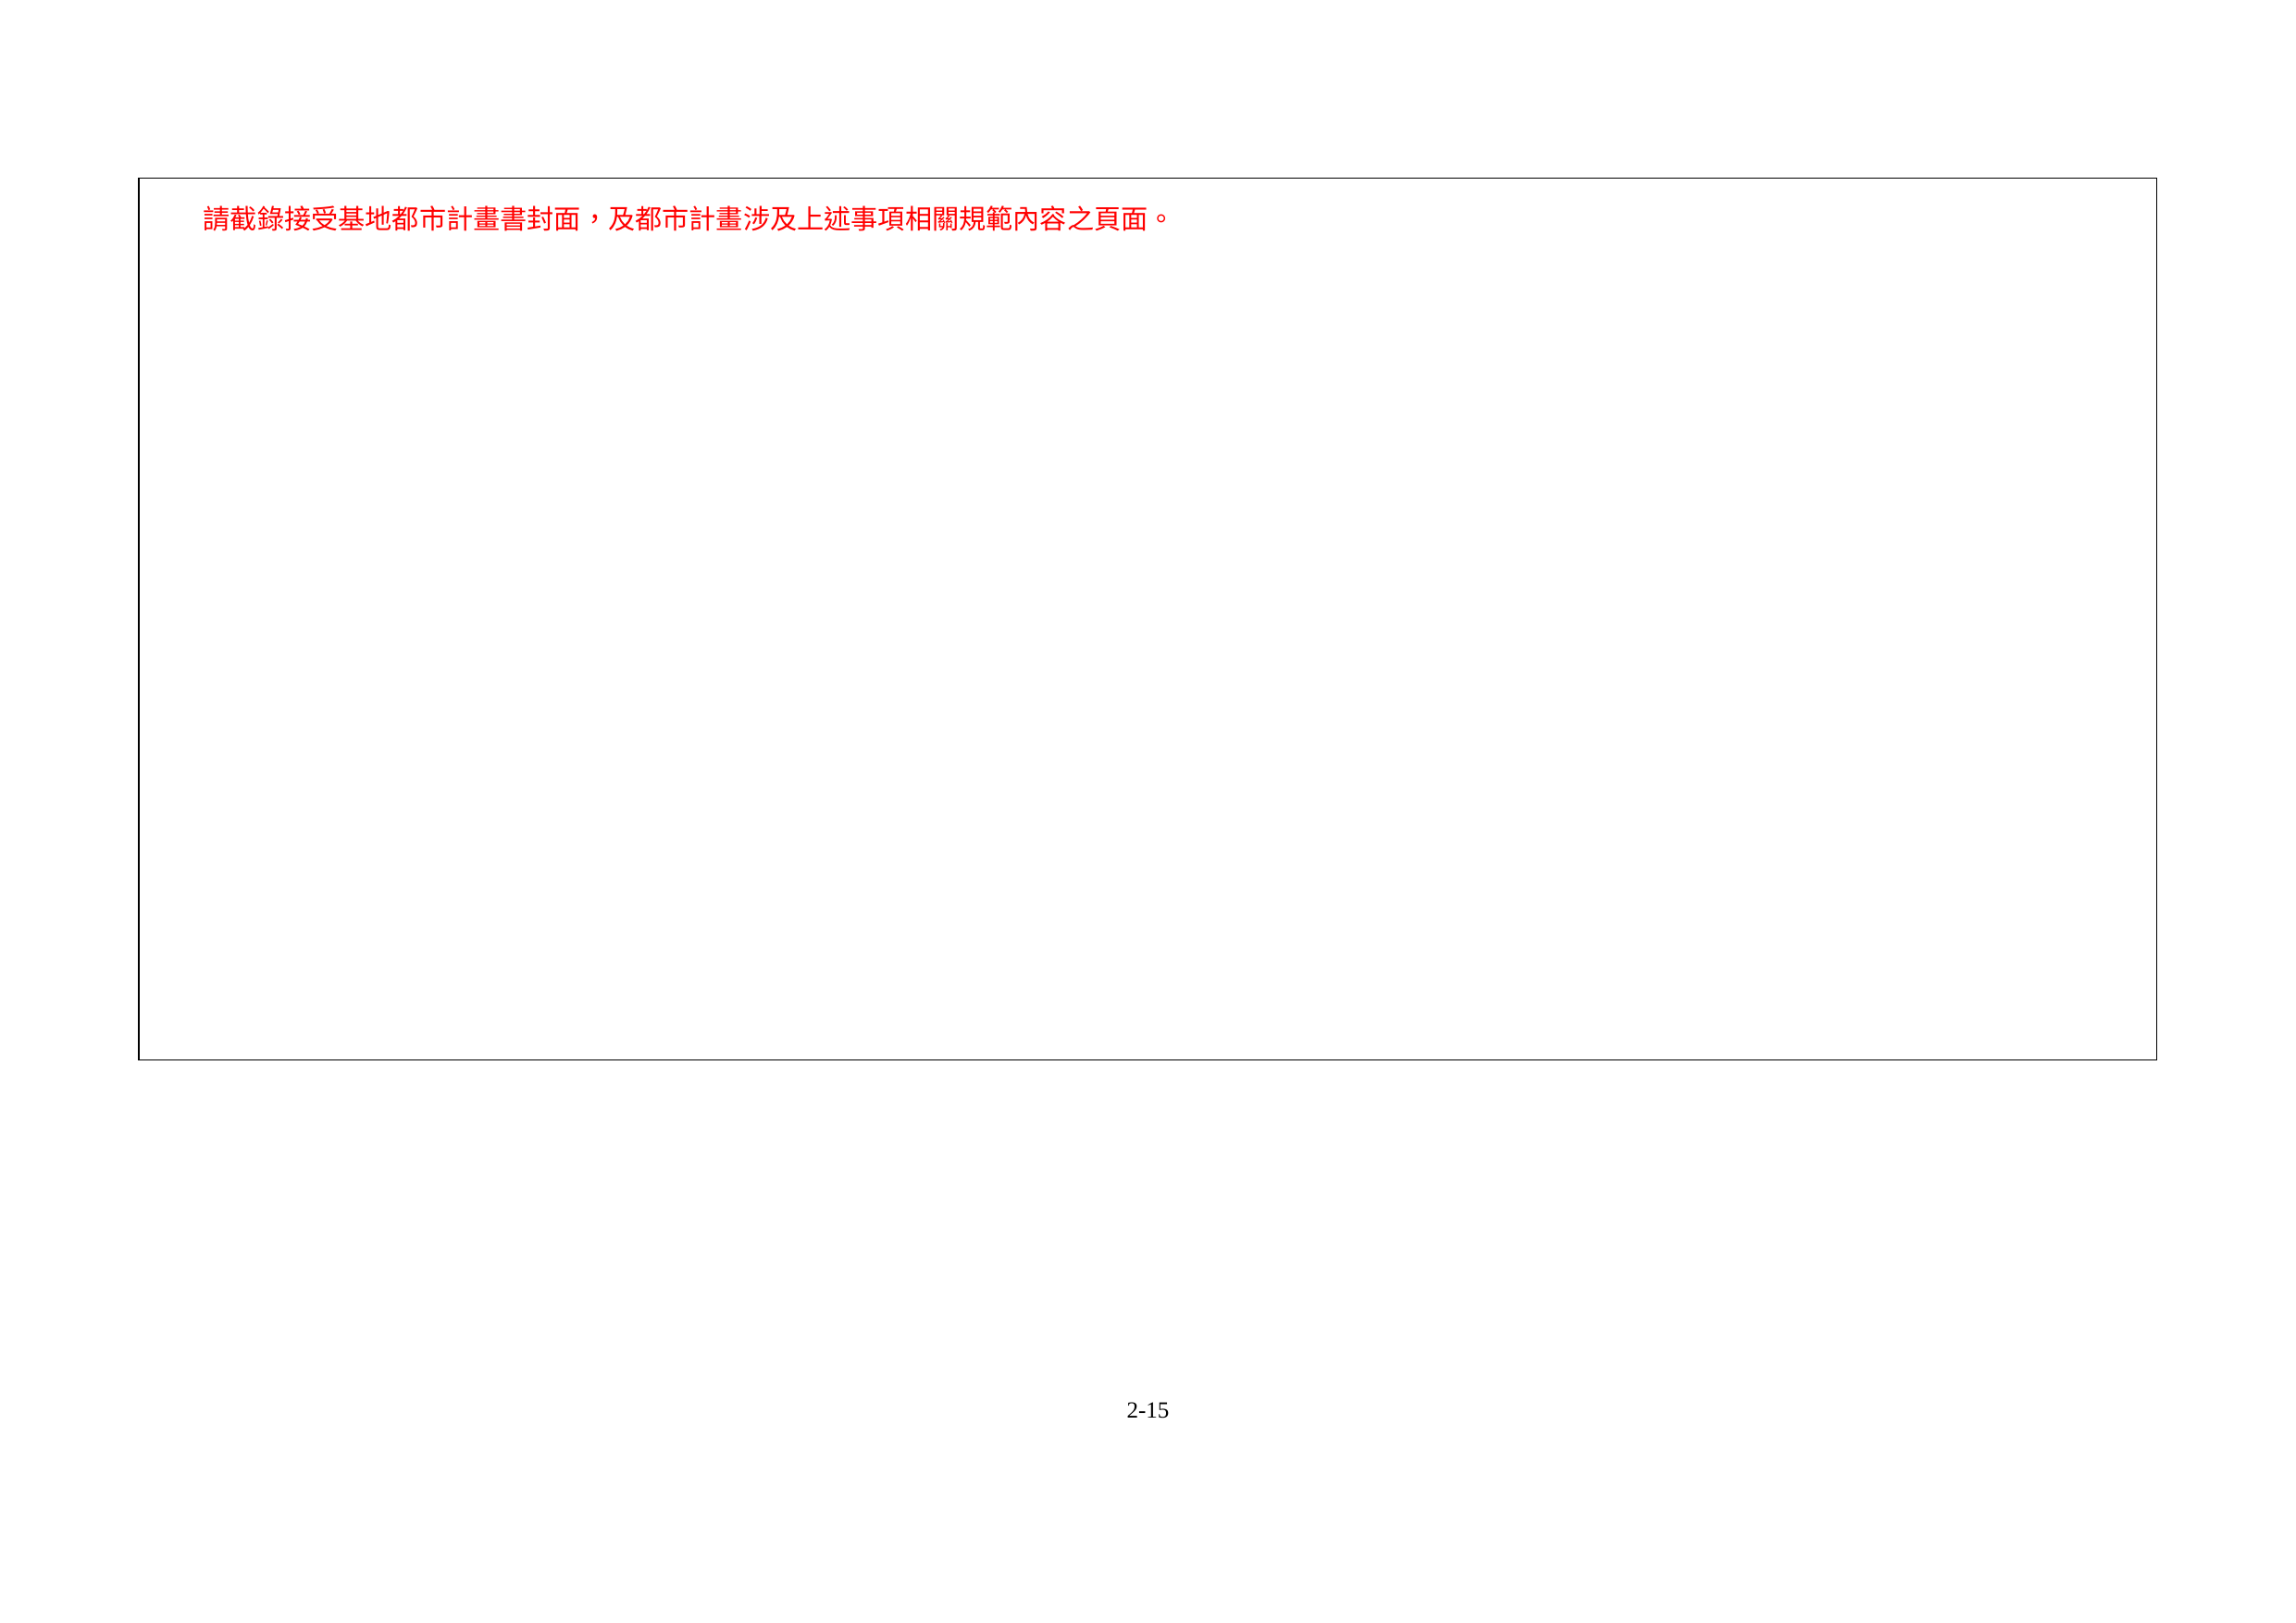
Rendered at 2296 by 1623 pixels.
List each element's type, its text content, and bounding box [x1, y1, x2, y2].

table_cell 請截錄接受基地都市計畫書封面，及都市計畫涉及上述事項相關規範內容之頁面。 [140, 179, 2156, 1059]
